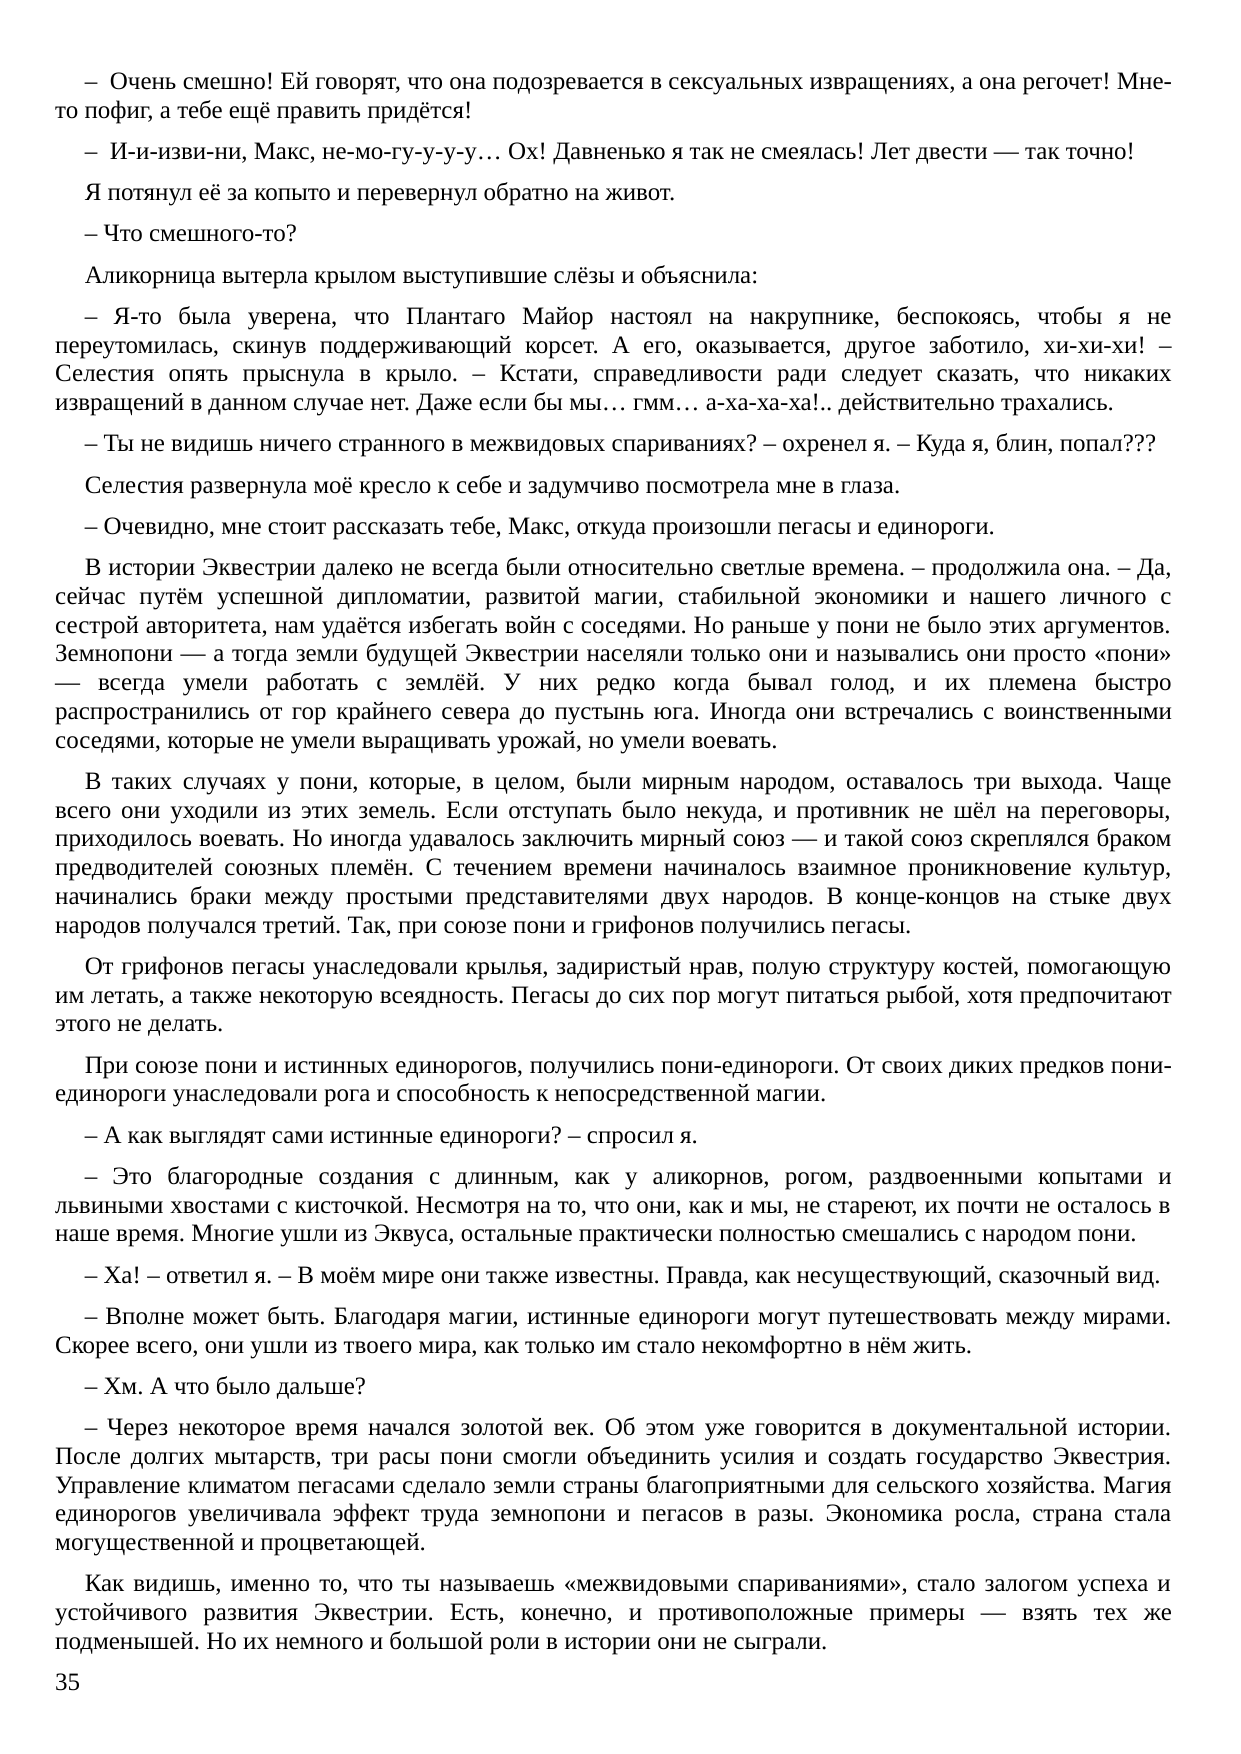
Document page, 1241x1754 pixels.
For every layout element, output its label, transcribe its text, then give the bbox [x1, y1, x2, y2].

text – Хм. А что было дальше? [55, 1371, 1173, 1400]
text – И-и-изви-ни, Макс, не-мо-гу-у-у-у… Ох! Давненько я так не смеялась! Лет двести — так точно! [55, 136, 1173, 165]
text В таких случаях у пони, которые, в целом, были мирным народом, оставалось три выхода. Чаще всего они уходили из этих земель. Если отступать было некуда, и противник не шёл на переговоры, приходилось воевать. Но иногда удавалось заключить мирный союз — и такой союз скреплялся браком предводителей союзных племён. С течением времени начиналось взаимное проникновение культур, начинались браки между простыми представителями двух народов. В конце-концов на стыке двух народов получался третий. Так, при союзе пони и грифонов получились пегасы. [55, 766, 1173, 938]
text – Что смешного-то? [55, 218, 1173, 247]
text Я потянул её за копыто и перевернул обратно на живот. [55, 177, 1173, 206]
text Аликорница вытерла крылом выступившие слёзы и объяснила: [55, 260, 1173, 288]
text Селестия развернула моё кресло к себе и задумчиво посмотрела мне в глаза. [55, 470, 1173, 498]
text – Ха! – ответил я. – В моём мире они также известны. Правда, как несуществующий, сказочный вид. [55, 1260, 1173, 1288]
text – Очень смешно! Ей говорят, что она подозревается в сексуальных извращениях, а она регочет! Мне-то пофиг, а тебе ещё править придётся! [55, 66, 1173, 123]
text От грифонов пегасы унаследовали крылья, задиристый нрав, полую структуру костей, помогающую им летать, а также некоторую всеядность. Пегасы до сих пор могут питаться рыбой, хотя предпочитают этого не делать. [55, 951, 1173, 1037]
text При союзе пони и истинных единорогов, получились пони-единороги. От своих диких предков пони-единороги унаследовали рога и способность к непосредственной магии. [55, 1050, 1173, 1107]
text – Это благородные создания с длинным, как у аликорнов, рогом, раздвоенными копытами и львиными хвостами с кисточкой. Несмотря на то, что они, как и мы, не стареют, их почти не осталось в наше время. Многие ушли из Эквуса, остальные практически полностью смешались с народом пони. [55, 1161, 1173, 1247]
text – Ты не видишь ничего странного в межвидовых спариваниях? – охренел я. – Куда я, блин, попал??? [55, 428, 1173, 457]
text – Я-то была уверена, что Плантаго Майор настоял на накрупнике, беспокоясь, чтобы я не переутомилась, скинув поддерживающий корсет. А его, оказывается, другое заботило, хи-хи-хи! – Селестия опять прыснула в крыло. – Кстати, справедливости ради следует сказать, что никаких извращений в данном случае нет. Даже если бы мы… гмм… а-ха-ха-ха!.. действительно трахались. [55, 301, 1173, 416]
text – Через некоторое время начался золотой век. Об этом уже говорится в документальной истории. После долгих мытарств, три расы пони смогли объединить усилия и создать государство Эквестрия. Управление климатом пегасами сделало земли страны благоприятными для сельского хозяйства. Магия единорогов увеличивала эффект труда земнопони и пегасов в разы. Экономика росла, страна стала могущественной и процветающей. [55, 1412, 1173, 1556]
text Как видишь, именно то, что ты называешь «межвидовыми спариваниями», стало залогом успеха и устойчивого развития Эквестрии. Есть, конечно, и противоположные примеры — взять тех же подменышей. Но их немного и большой роли в истории они не сыграли. [55, 1568, 1173, 1655]
text В истории Эквестрии далеко не всегда были относительно светлые времена. – продолжила она. – Да, сейчас путём успешной дипломатии, развитой магии, стабильной экономики и нашего личного с сестрой авторитета, нам удаётся избегать войн с соседями. Но раньше у пони не было этих аргументов. Земнопони — а тогда земли будущей Эквестрии населяли только они и назывались они просто «пони» — всегда умели работать с землёй. У них редко когда бывал голод, и их племена быстро распространились от гор крайнего севера до пустынь юга. Иногда они встречались с воинственными соседями, которые не умели выращивать урожай, но умели воевать. [55, 552, 1173, 753]
text – А как выглядят сами истинные единороги? – спросил я. [55, 1120, 1173, 1148]
text – Очевидно, мне стоит рассказать тебе, Макс, откуда произошли пегасы и единороги. [55, 511, 1173, 540]
text – Вполне может быть. Благодаря магии, истинные единороги могут путешествовать между мирами. Скорее всего, они ушли из твоего мира, как только им стало некомфортно в нём жить. [55, 1301, 1173, 1358]
